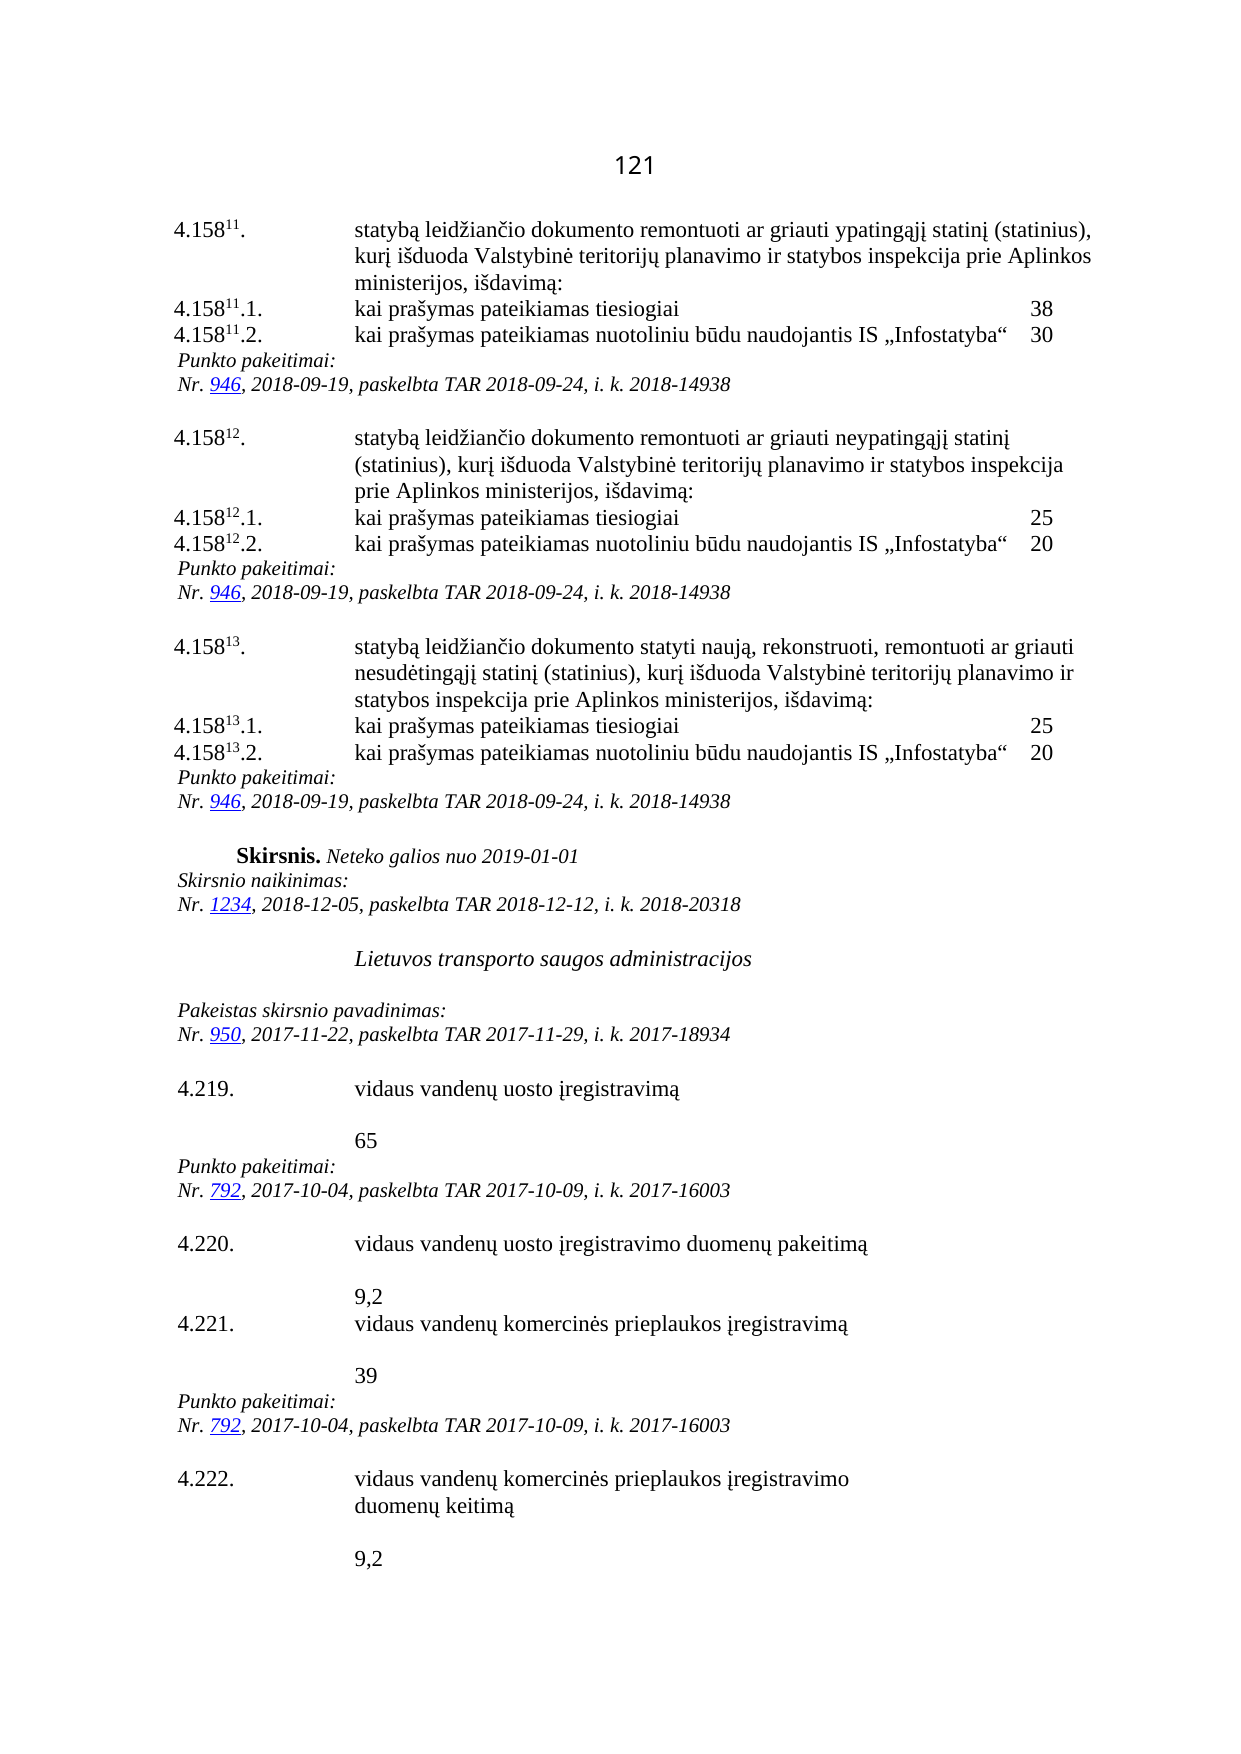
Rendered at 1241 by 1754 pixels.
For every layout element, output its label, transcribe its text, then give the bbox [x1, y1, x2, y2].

text 4.220. vidaus vandenų uosto įregistravimo duomenų pakeitimą 9,2 [177, 1231, 945, 1309]
text Nr. 1234, 2018-12-05, paskelbta TAR 2018-12-12, i. k. 2018-20318 [177, 892, 1093, 916]
text Punkto pakeitimai: [177, 765, 1093, 789]
text Punkto pakeitimai: [177, 1389, 1093, 1413]
text Nr. 792, 2017-10-04, paskelbta TAR 2017-10-09, i. k. 2017-16003 [177, 1178, 1093, 1202]
text 4.15812.2. kai prašymas pateikiamas nuotoliniu būdu naudojantis IS „Infostatyba“ 20 [174, 530, 1093, 556]
text 4.15813.1. kai prašymas pateikiamas tiesiogiai 25 [174, 712, 1093, 738]
text Nr. 946, 2018-09-19, paskelbta TAR 2018-09-24, i. k. 2018-14938 [177, 580, 1093, 604]
text 4.222. vidaus vandenų komercinės prieplaukos įregistravimo [177, 1466, 945, 1492]
text Punkto pakeitimai: [177, 556, 1093, 580]
text 4.15813. statybą leidžiančio dokumento statyti naują, rekonstruoti, remontuoti ar griauti nesudėtingąjį statinį (statinius), kurį išduoda Valstybinė teritorijų planavimo ir statybos inspekcija prie Aplinkos ministerijos, išdavimą: [174, 633, 1093, 712]
text 4.15812.1. kai prašymas pateikiamas tiesiogiai 25 [174, 503, 1093, 530]
text 4.15813.2. kai prašymas pateikiamas nuotoliniu būdu naudojantis IS „Infostatyba“ 20 [174, 738, 1093, 765]
text 4.15811. statybą leidžiančio dokumento remontuoti ar griauti ypatingąjį statinį (statinius), kurį išduoda Valstybinė teritorijų planavimo ir statybos inspekcija prie Aplinkos ministerijos, išdavimą: [174, 216, 1093, 295]
text Punkto pakeitimai: [177, 1154, 1093, 1178]
text Skirsnis. Neteko galios nuo 2019-01-01 [177, 842, 1093, 868]
text Nr. 946, 2018-09-19, paskelbta TAR 2018-09-24, i. k. 2018-14938 [177, 372, 1093, 396]
text 4.15811.2. kai prašymas pateikiamas nuotoliniu būdu naudojantis IS „Infostatyba“ 30 [174, 321, 1093, 348]
text duomenų keitimą 9,2 [354, 1492, 945, 1571]
text Lietuvos transporto saugos administracijos [354, 945, 945, 998]
text Skirsnio naikinimas: [177, 868, 1093, 892]
text Nr. 946, 2018-09-19, paskelbta TAR 2018-09-24, i. k. 2018-14938 [177, 789, 1093, 813]
text Pakeistas skirsnio pavadinimas: [177, 998, 1093, 1022]
text Nr. 792, 2017-10-04, paskelbta TAR 2017-10-09, i. k. 2017-16003 [177, 1413, 1093, 1437]
text 4.221. vidaus vandenų komercinės prieplaukos įregistravimą 39 [177, 1309, 945, 1389]
text 4.219. vidaus vandenų uosto įregistravimą 65 [177, 1074, 945, 1154]
text 4.15811.1. kai prašymas pateikiamas tiesiogiai 38 [174, 295, 1093, 321]
text Nr. 950, 2017-11-22, paskelbta TAR 2017-11-29, i. k. 2017-18934 [177, 1022, 1093, 1046]
text 4.15812. statybą leidžiančio dokumento remontuoti ar griauti neypatingąjį statinį (statinius), kurį išduoda Valstybinė teritorijų planavimo ir statybos inspekcija prie Aplinkos ministerijos, išdavimą: [174, 424, 1093, 503]
text Punkto pakeitimai: [177, 348, 1093, 372]
